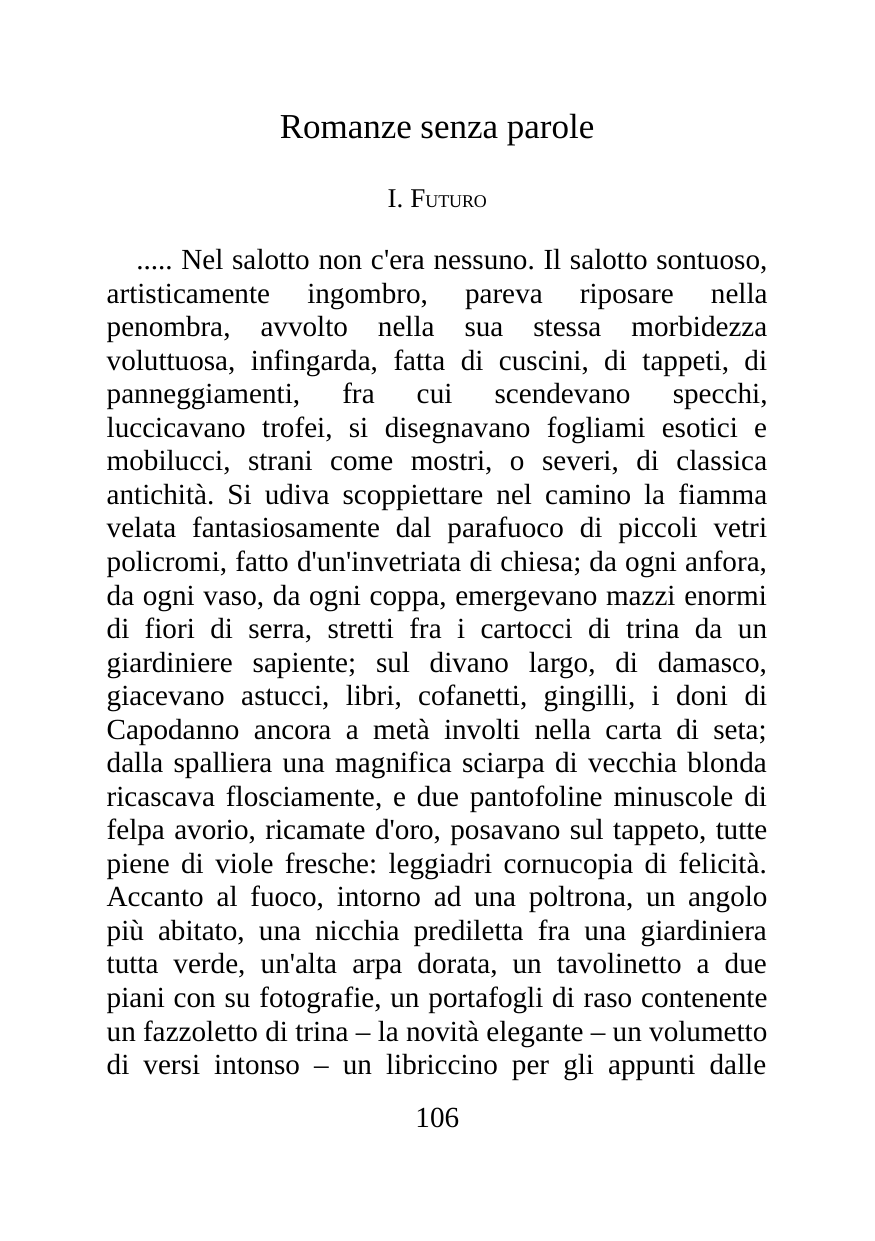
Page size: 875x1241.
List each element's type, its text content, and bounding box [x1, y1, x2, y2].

subtitle I. Futuro [106, 182, 768, 213]
text ..... Nel salotto non c'era nessuno. Il salotto sontuoso, artisticamente ingombro, pareva riposare nella penombra, avvolto nella sua stessa morbidezza voluttuosa, infingarda, fatta di cuscini, di tappeti, di panneggiamenti, fra cui scendevano specchi, luccicavano trofei, si disegnavano fogliami esotici e mobilucci, strani come mostri, o severi, di classica antichità. Si udiva scoppiettare nel camino la fiamma velata fantasiosamente dal parafuoco di piccoli vetri policromi, fatto d'un'invetriata di chiesa; da ogni anfora, da ogni vaso, da ogni coppa, emergevano mazzi enormi di fiori di serra, stretti fra i cartocci di trina da un giardiniere sapiente; sul divano largo, di damasco, giacevano astucci, libri, cofanetti, gingilli, i doni di Capodanno ancora a metà involti nella carta di seta; dalla spalliera una magnifica sciarpa di vecchia blonda ricascava flosciamente, e due pantofoline minuscole di felpa avorio, ricamate d'oro, posavano sul tappeto, tutte piene di viole fresche: leggiadri cornucopia di felicità. Accanto al fuoco, intorno ad una poltrona, un angolo più abitato, una nicchia prediletta fra una giardiniera tutta verde, un'alta arpa dorata, un tavolinetto a due piani con su fotografie, un portafogli di raso contenente un fazzoletto di trina ‒ la novità elegante ‒ un volumetto di versi intonso ‒ un libriccino per gli appunti dalle [106, 242, 768, 1081]
subtitle Romanze senza parole [106, 106, 768, 147]
